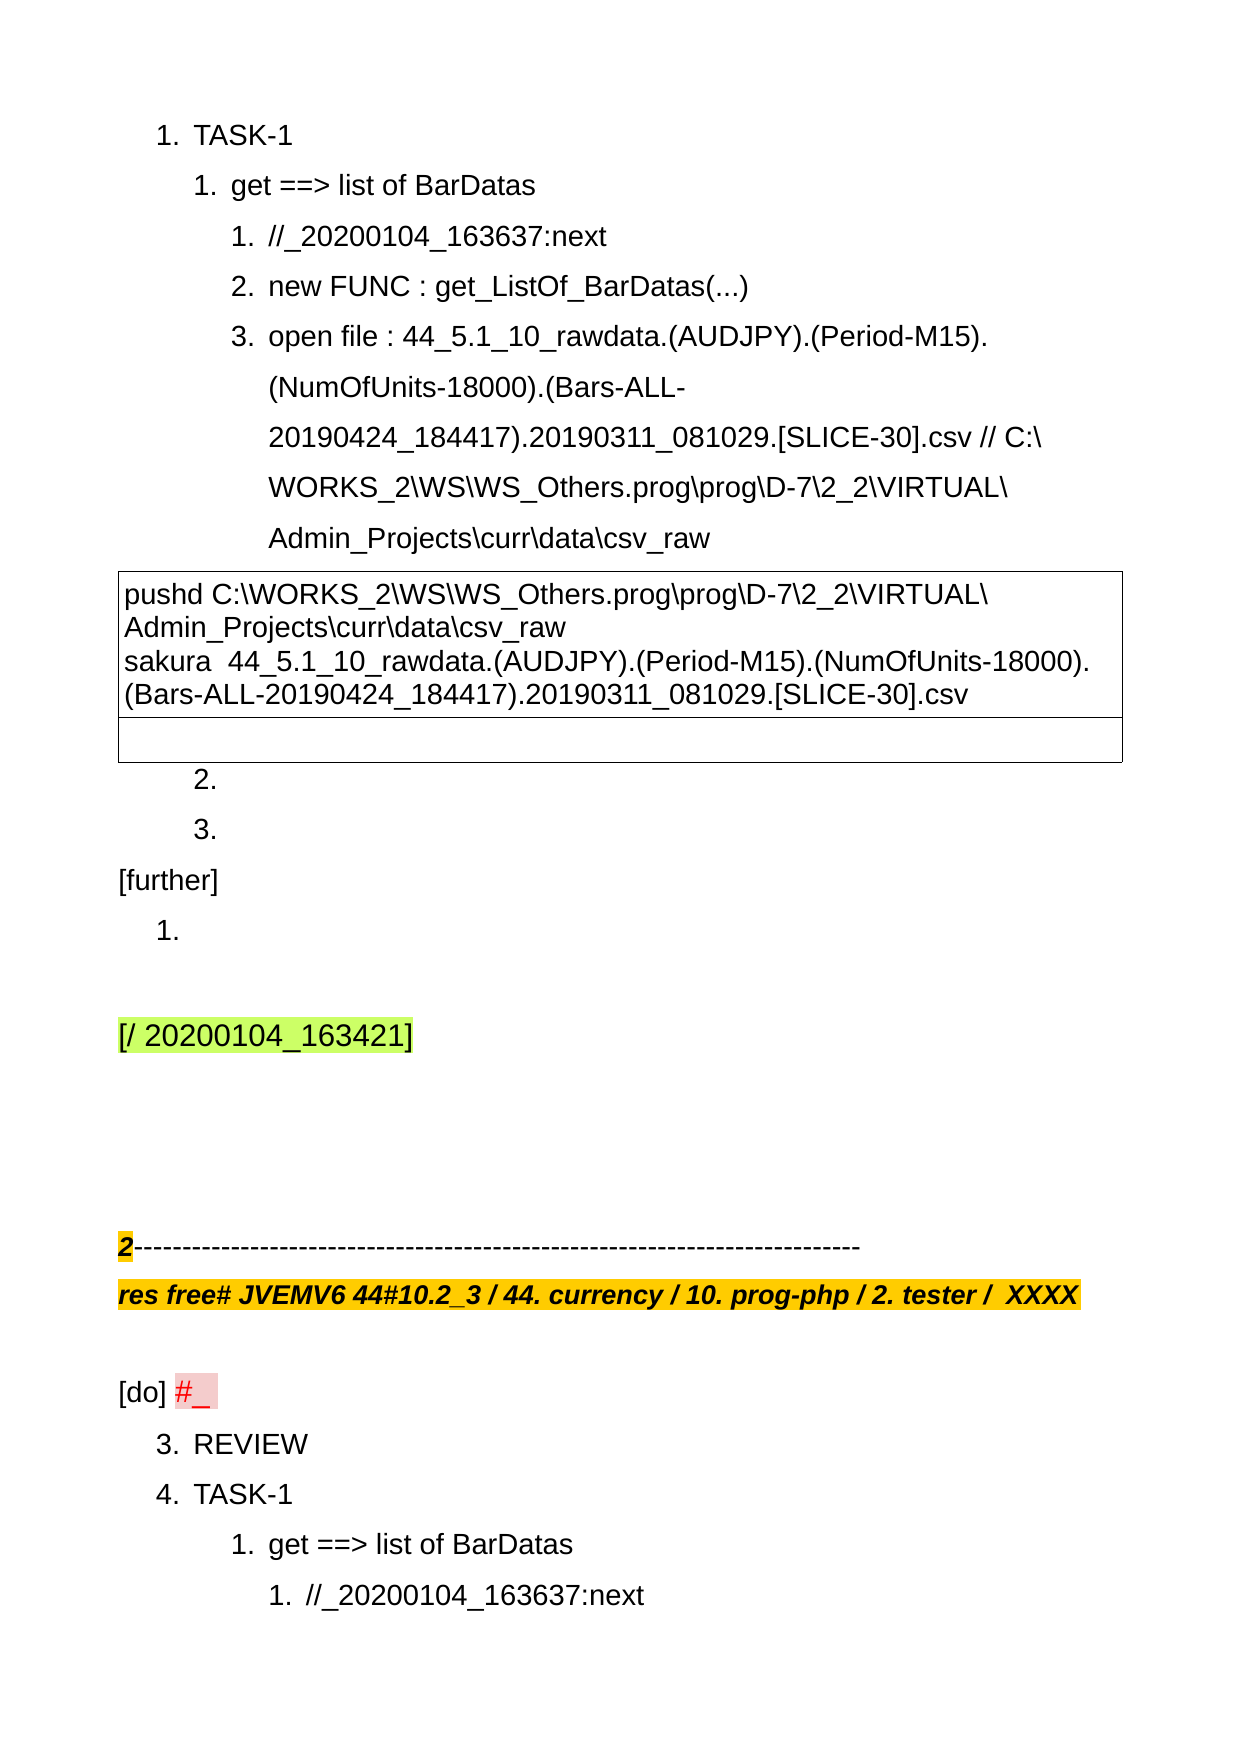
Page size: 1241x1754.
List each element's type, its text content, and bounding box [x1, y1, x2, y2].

list get ==> list of BarDatas [231, 1527, 1122, 1561]
list TASK-1 [156, 118, 1122, 152]
text 2--------------------------------------------------------------------------- [118, 1229, 1122, 1262]
text [/ 20200104_163421] [118, 963, 1122, 1053]
text [do] #_ [118, 1373, 1122, 1409]
text [further] [118, 862, 1122, 896]
list new FUNC : get_ListOf_BarDatas(...) [231, 269, 1122, 303]
table_header pushd C:\WORKS_2\WS\WS_Others.prog\prog\D-7\2_2\VIRTUAL\Admin_Projects\curr\data\csv_raw sakura 44_5.1_10_rawdata.(AUDJPY).(Period-M15).(NumOfUnits-18000).(Bars-ALL-20190424_184417).20190311_081029.[SLICE-30].csv [119, 572, 1122, 717]
list //_20200104_163637:next [268, 1578, 1122, 1611]
list //_20200104_163637:next [231, 219, 1122, 252]
list TASK-1 [156, 1477, 1122, 1511]
list open file : 44_5.1_10_rawdata.(AUDJPY).(Period-M15).(NumOfUnits-18000).(Bars-ALL-20190424_184417).20190311_081029.[SLICE-30].csv // C:\WORKS_2\WS\WS_Others.prog\prog\D-7\2_2\VIRTUAL\Admin_Projects\curr\data\csv_raw [231, 319, 1122, 554]
list get ==> list of BarDatas [193, 168, 1122, 202]
list REVIEW [156, 1427, 1122, 1460]
table_cell [119, 718, 1122, 762]
text res free# JVEMV6 44#10.2_3 / 44. currency / 10. prog-php / 2. tester / XXXX [118, 1279, 1122, 1310]
